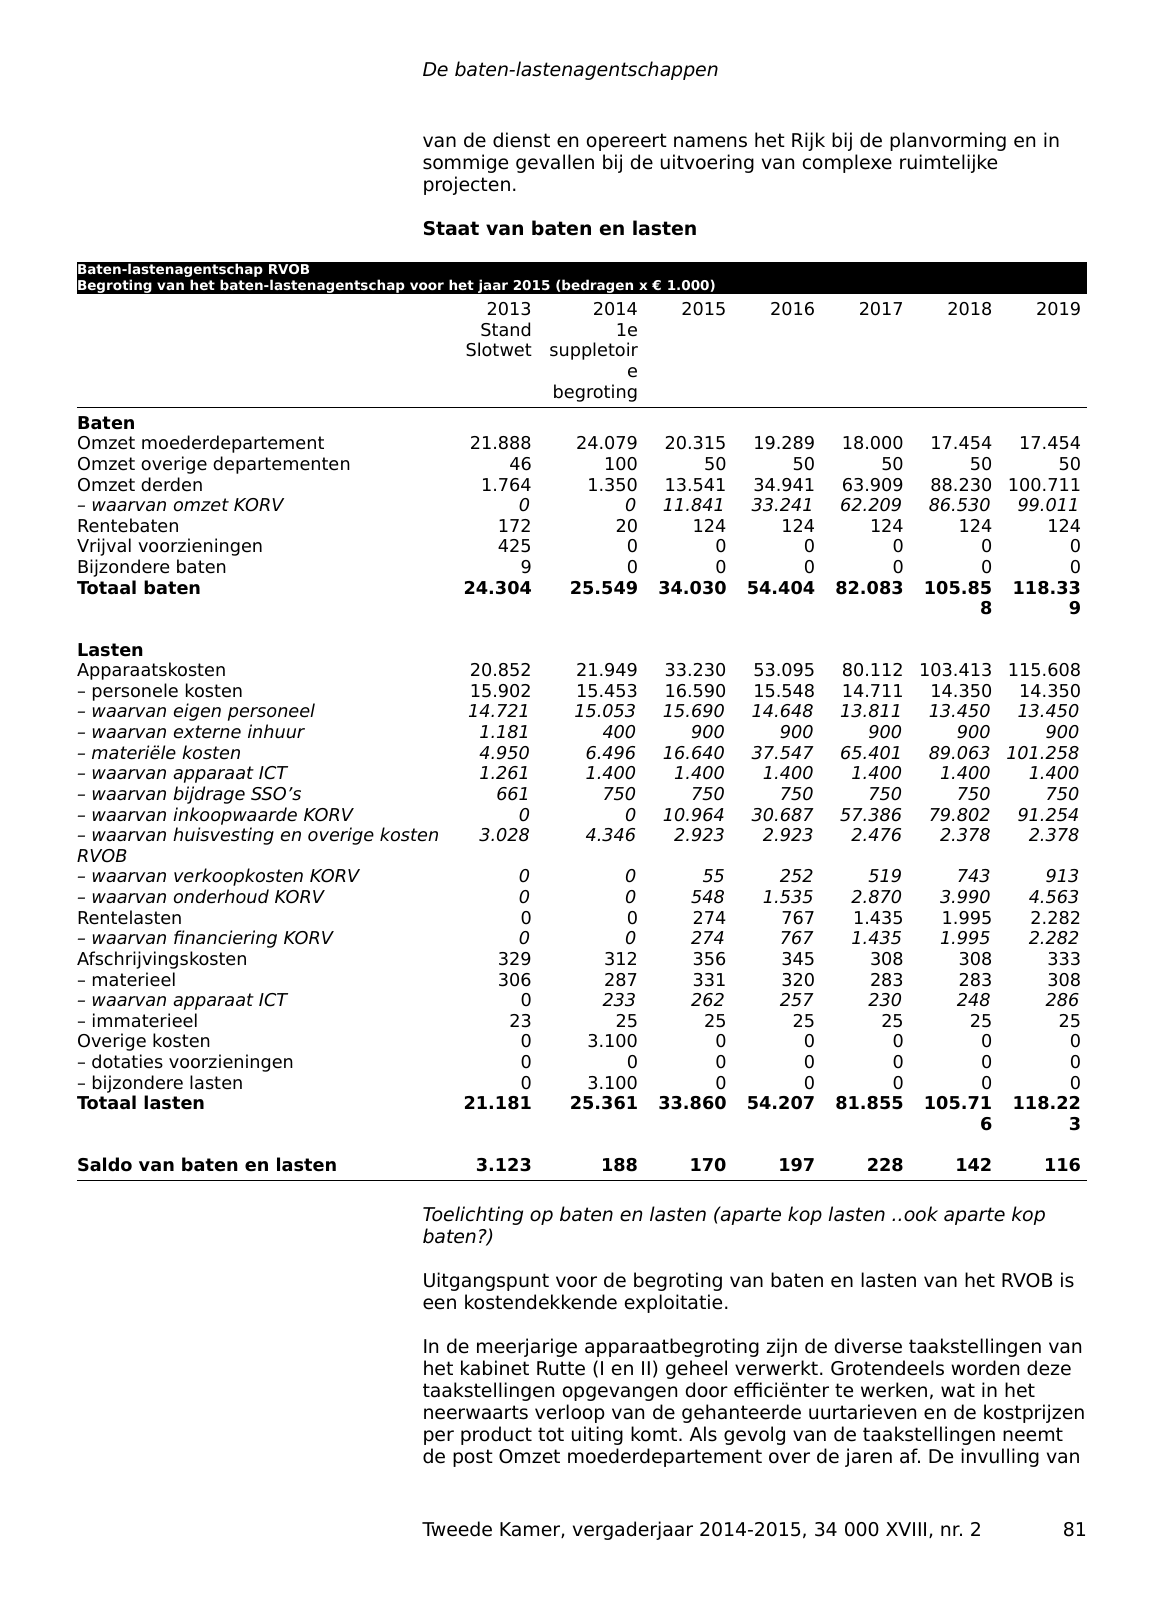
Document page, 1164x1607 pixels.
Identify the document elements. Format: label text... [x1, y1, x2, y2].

table_cell 0 [538, 495, 644, 516]
table_cell 233 [538, 990, 644, 1011]
table_cell 124 [909, 516, 998, 536]
table_cell 14.721 [449, 701, 537, 722]
table_cell 11.841 [644, 495, 732, 516]
table_cell 33.230 [644, 660, 732, 681]
table_cell – waarvan apparaat ICT [77, 990, 449, 1011]
table_cell 14.711 [821, 681, 909, 701]
table_cell 333 [998, 949, 1087, 969]
table_cell 21.181 [449, 1093, 537, 1134]
table_cell 3.100 [538, 1073, 644, 1093]
table_cell 913 [998, 866, 1087, 887]
table_cell 0 [538, 805, 644, 825]
table_cell 17.454 [998, 433, 1087, 454]
table_cell 257 [732, 990, 821, 1011]
table_cell 99.011 [998, 495, 1087, 516]
table_cell 0 [909, 1052, 998, 1073]
text In de meerjarige apparaatbegroting zijn de diverse taakstellingen van het kabinet Rutte (I en II) geheel verwerkt. Grotendeels worden deze taakstellingen opgevangen door efficiënter te werken, wat in het neerwaarts verloop van de gehanteerde uurtarieven en de kostprijzen per product tot uiting komt. Als gevolg van de taakstellingen neemt de post Omzet moederdepartement over de jaren af. De invulling van [422, 1336, 1087, 1468]
table_cell [77, 1135, 449, 1155]
table_cell 0 [449, 887, 537, 908]
table_cell 274 [644, 908, 732, 928]
table_cell 287 [538, 970, 644, 990]
table_cell 230 [821, 990, 909, 1011]
table_cell [998, 1135, 1087, 1155]
table_cell 0 [538, 928, 644, 949]
table_cell 0 [732, 536, 821, 557]
table_header Baten-lastenagentschap RVOB Begroting van het baten-lastenagentschap voor het jaar 2015 (bedragen x € 1.000) [77, 262, 1087, 293]
table_cell 115.608 [998, 660, 1087, 681]
table_cell 750 [538, 784, 644, 804]
table_cell [821, 1135, 909, 1155]
table_cell 2014 1e suppletoire begroting [538, 294, 644, 407]
table_cell [644, 640, 732, 660]
table_cell 2.870 [821, 887, 909, 908]
table_cell 13.450 [998, 701, 1087, 722]
table_cell 1.535 [732, 887, 821, 908]
table_cell [909, 408, 998, 433]
table_cell 50 [909, 454, 998, 474]
table_cell 197 [732, 1155, 821, 1180]
table_cell 62.209 [821, 495, 909, 516]
table_cell 1.400 [538, 763, 644, 784]
table_cell 25 [732, 1011, 821, 1031]
subtitle Toelichting op baten en lasten (aparte kop lasten ..ook aparte kop baten?) [422, 1204, 1087, 1248]
table_cell 0 [644, 1031, 732, 1052]
table_cell 124 [644, 516, 732, 536]
table_cell [732, 619, 821, 639]
table_cell 2015 [644, 294, 732, 407]
table_cell [77, 294, 449, 407]
table_cell 103.413 [909, 660, 998, 681]
table_cell 1.995 [909, 928, 998, 949]
table_cell [538, 1135, 644, 1155]
table_cell 308 [909, 949, 998, 969]
table_cell 20.315 [644, 433, 732, 454]
table_cell 519 [821, 866, 909, 887]
table_cell 53.095 [732, 660, 821, 681]
table_cell – waarvan apparaat ICT [77, 763, 449, 784]
table_cell 0 [449, 928, 537, 949]
table_cell 0 [644, 1073, 732, 1093]
table_cell [998, 408, 1087, 433]
table_cell – materiële kosten [77, 743, 449, 763]
table_cell 80.112 [821, 660, 909, 681]
table_cell – waarvan onderhoud KORV [77, 887, 449, 908]
table_cell 0 [732, 1052, 821, 1073]
table_cell 124 [732, 516, 821, 536]
table_cell Vrijval voorzieningen [77, 536, 449, 557]
table_cell 13.450 [909, 701, 998, 722]
table_cell Rentebaten [77, 516, 449, 536]
table_cell 33.241 [732, 495, 821, 516]
table_cell 0 [998, 1052, 1087, 1073]
table_cell 0 [732, 1031, 821, 1052]
table_cell 1.181 [449, 722, 537, 743]
table_cell 30.687 [732, 805, 821, 825]
table_cell 345 [732, 949, 821, 969]
table_cell 2019 [998, 294, 1087, 407]
table_cell 65.401 [821, 743, 909, 763]
table_cell 0 [909, 1031, 998, 1052]
table_cell 900 [821, 722, 909, 743]
table_cell [998, 640, 1087, 660]
table_cell Apparaatskosten [77, 660, 449, 681]
table_cell Baten [77, 408, 449, 433]
table_cell [821, 640, 909, 660]
table_cell 900 [909, 722, 998, 743]
table_cell 20 [538, 516, 644, 536]
table_cell Lasten [77, 640, 449, 660]
table_cell 16.640 [644, 743, 732, 763]
table_cell 0 [821, 536, 909, 557]
table_cell 6.496 [538, 743, 644, 763]
table_cell 4.563 [998, 887, 1087, 908]
table_cell 743 [909, 866, 998, 887]
table_cell 308 [821, 949, 909, 969]
table_cell 118.339 [998, 578, 1087, 619]
table_cell 86.530 [909, 495, 998, 516]
table_cell Saldo van baten en lasten [77, 1155, 449, 1180]
table_cell – waarvan verkoopkosten KORV [77, 866, 449, 887]
table_cell 0 [538, 1052, 644, 1073]
table_cell 0 [644, 536, 732, 557]
table_cell 100.711 [998, 475, 1087, 495]
table_cell – materieel [77, 970, 449, 990]
table_cell – waarvan inkoopwaarde KORV [77, 805, 449, 825]
table_cell 91.254 [998, 805, 1087, 825]
table_cell Totaal lasten [77, 1093, 449, 1134]
table_cell [538, 408, 644, 433]
table_cell 283 [909, 970, 998, 990]
table_cell 50 [644, 454, 732, 474]
table_cell 356 [644, 949, 732, 969]
table_cell 750 [644, 784, 732, 804]
table_cell 10.964 [644, 805, 732, 825]
table_cell 0 [449, 866, 537, 887]
table_cell 25 [909, 1011, 998, 1031]
table_cell 2.923 [644, 825, 732, 866]
table_cell 63.909 [821, 475, 909, 495]
table_cell [909, 619, 998, 639]
table_cell 14.350 [998, 681, 1087, 701]
table_cell – dotaties voorzieningen [77, 1052, 449, 1073]
table_cell 37.547 [732, 743, 821, 763]
table_cell 0 [449, 1052, 537, 1073]
table_cell 312 [538, 949, 644, 969]
table_cell 228 [821, 1155, 909, 1180]
table_cell 124 [998, 516, 1087, 536]
table_cell 308 [998, 970, 1087, 990]
table_cell 15.548 [732, 681, 821, 701]
table_cell 2.923 [732, 825, 821, 866]
table_cell 329 [449, 949, 537, 969]
table_cell 0 [644, 1052, 732, 1073]
table_cell 17.454 [909, 433, 998, 454]
table_cell Afschrijvingskosten [77, 949, 449, 969]
table_cell 118.223 [998, 1093, 1087, 1134]
table_cell 50 [998, 454, 1087, 474]
table_cell 79.802 [909, 805, 998, 825]
table_cell 750 [998, 784, 1087, 804]
table_cell 2.378 [998, 825, 1087, 866]
table_cell – waarvan bijdrage SSO’s [77, 784, 449, 804]
table_cell 57.386 [821, 805, 909, 825]
table_cell [538, 640, 644, 660]
table_cell – waarvan eigen personeel [77, 701, 449, 722]
table_cell Totaal baten [77, 578, 449, 619]
table_cell 4.950 [449, 743, 537, 763]
table_cell 172 [449, 516, 537, 536]
table_cell 0 [998, 1073, 1087, 1093]
table_cell [732, 1135, 821, 1155]
table_cell 15.453 [538, 681, 644, 701]
table_cell 82.083 [821, 578, 909, 619]
table_cell 661 [449, 784, 537, 804]
table_cell 9 [449, 557, 537, 578]
table_cell 0 [732, 557, 821, 578]
table_cell 0 [644, 557, 732, 578]
table_cell [77, 619, 449, 639]
table_cell 0 [449, 1073, 537, 1093]
table_cell [644, 619, 732, 639]
table_cell – waarvan financiering KORV [77, 928, 449, 949]
table_cell [449, 408, 537, 433]
table_cell 2.378 [909, 825, 998, 866]
table_cell – personele kosten [77, 681, 449, 701]
table_cell 0 [998, 1031, 1087, 1052]
table_cell 15.690 [644, 701, 732, 722]
table_cell Omzet overige departementen [77, 454, 449, 474]
table_cell 46 [449, 454, 537, 474]
table_cell 3.028 [449, 825, 537, 866]
table_cell [732, 640, 821, 660]
table_cell 286 [998, 990, 1087, 1011]
table_cell – immaterieel [77, 1011, 449, 1031]
subtitle Staat van baten en lasten [422, 218, 1087, 240]
table_cell 331 [644, 970, 732, 990]
table_cell 1.261 [449, 763, 537, 784]
table_cell Omzet derden [77, 475, 449, 495]
table_cell 0 [821, 1052, 909, 1073]
table_cell 34.030 [644, 578, 732, 619]
table_cell [449, 640, 537, 660]
table_cell 34.941 [732, 475, 821, 495]
table_cell 1.400 [998, 763, 1087, 784]
table_cell 13.811 [821, 701, 909, 722]
table_cell 320 [732, 970, 821, 990]
table_cell 13.541 [644, 475, 732, 495]
table_cell [998, 619, 1087, 639]
table_cell 101.258 [998, 743, 1087, 763]
table_cell 400 [538, 722, 644, 743]
table_cell 0 [449, 990, 537, 1011]
table_cell 306 [449, 970, 537, 990]
table_cell 16.590 [644, 681, 732, 701]
table_cell 283 [821, 970, 909, 990]
table_cell [909, 1135, 998, 1155]
table_cell 188 [538, 1155, 644, 1180]
table_cell 105.858 [909, 578, 998, 619]
table_cell – waarvan huisvesting en overige kosten RVOB [77, 825, 449, 866]
table_cell 0 [909, 1073, 998, 1093]
table_cell 3.990 [909, 887, 998, 908]
table_cell Rentelasten [77, 908, 449, 928]
text van de dienst en opereert namens het Rijk bij de planvorming en in sommige gevallen bij de uitvoering van complexe ruimtelijke projecten. [422, 130, 1087, 196]
table_cell 0 [909, 557, 998, 578]
table_cell 25 [998, 1011, 1087, 1031]
table_cell 23 [449, 1011, 537, 1031]
table_cell 25 [821, 1011, 909, 1031]
table_cell 15.902 [449, 681, 537, 701]
table_cell 1.435 [821, 908, 909, 928]
table_cell 2018 [909, 294, 998, 407]
table_cell 89.063 [909, 743, 998, 763]
table_cell 1.995 [909, 908, 998, 928]
table_cell 88.230 [909, 475, 998, 495]
table_cell 0 [538, 557, 644, 578]
table_cell 142 [909, 1155, 998, 1180]
table_cell 3.100 [538, 1031, 644, 1052]
table_cell 274 [644, 928, 732, 949]
table_cell 124 [821, 516, 909, 536]
table_cell 2.476 [821, 825, 909, 866]
table_cell [732, 408, 821, 433]
table_cell 21.949 [538, 660, 644, 681]
table_cell 54.207 [732, 1093, 821, 1134]
table_cell 170 [644, 1155, 732, 1180]
table_cell 425 [449, 536, 537, 557]
table_cell 767 [732, 908, 821, 928]
table_cell 2013 Stand Slotwet [449, 294, 537, 407]
table_cell [449, 619, 537, 639]
table_cell 0 [538, 908, 644, 928]
table_cell 25 [644, 1011, 732, 1031]
table_cell 900 [732, 722, 821, 743]
table_cell 750 [732, 784, 821, 804]
table_cell – bijzondere lasten [77, 1073, 449, 1093]
table_cell 1.400 [732, 763, 821, 784]
table_cell Bijzondere baten [77, 557, 449, 578]
table_cell 0 [821, 1031, 909, 1052]
table_cell 900 [644, 722, 732, 743]
table_cell 1.400 [644, 763, 732, 784]
text Uitgangspunt voor de begroting van baten en lasten van het RVOB is een kostendekkende exploitatie. [422, 1270, 1087, 1314]
table_cell 1.435 [821, 928, 909, 949]
table_cell 18.000 [821, 433, 909, 454]
table_cell 0 [449, 805, 537, 825]
table_cell 750 [821, 784, 909, 804]
table_cell [538, 619, 644, 639]
table_cell [821, 619, 909, 639]
table_cell Omzet moederdepartement [77, 433, 449, 454]
table_cell 2.282 [998, 928, 1087, 949]
table_cell 81.855 [821, 1093, 909, 1134]
table_cell [449, 1135, 537, 1155]
table_cell 4.346 [538, 825, 644, 866]
table_cell 1.400 [821, 763, 909, 784]
table_cell 21.888 [449, 433, 537, 454]
table_cell 0 [538, 536, 644, 557]
table_cell 3.123 [449, 1155, 537, 1180]
table_cell 1.764 [449, 475, 537, 495]
table_cell [821, 408, 909, 433]
table_cell 0 [821, 557, 909, 578]
table_cell – waarvan omzet KORV [77, 495, 449, 516]
table_cell 548 [644, 887, 732, 908]
table_cell [644, 1135, 732, 1155]
table_cell 116 [998, 1155, 1087, 1180]
table_cell 50 [732, 454, 821, 474]
table_cell 767 [732, 928, 821, 949]
table_cell 0 [449, 908, 537, 928]
table_cell [909, 640, 998, 660]
table_cell 105.716 [909, 1093, 998, 1134]
table_cell 248 [909, 990, 998, 1011]
table_cell 1.400 [909, 763, 998, 784]
table_cell 24.304 [449, 578, 537, 619]
table_cell 14.350 [909, 681, 998, 701]
table_cell 0 [538, 887, 644, 908]
table_cell 54.404 [732, 578, 821, 619]
table_cell 15.053 [538, 701, 644, 722]
table_cell Overige kosten [77, 1031, 449, 1052]
table_cell 33.860 [644, 1093, 732, 1134]
table_cell [644, 408, 732, 433]
table_cell 25.361 [538, 1093, 644, 1134]
table_cell 0 [998, 557, 1087, 578]
table_cell 24.079 [538, 433, 644, 454]
table_cell 0 [449, 495, 537, 516]
table_cell 25 [538, 1011, 644, 1031]
table_cell 20.852 [449, 660, 537, 681]
table_cell 19.289 [732, 433, 821, 454]
table_cell 25.549 [538, 578, 644, 619]
table_cell 1.350 [538, 475, 644, 495]
table_cell 0 [998, 536, 1087, 557]
table_cell 262 [644, 990, 732, 1011]
table_cell 0 [821, 1073, 909, 1093]
table_cell 50 [821, 454, 909, 474]
table_cell 750 [909, 784, 998, 804]
table_cell 14.648 [732, 701, 821, 722]
table_cell 0 [538, 866, 644, 887]
table_cell 2017 [821, 294, 909, 407]
table_cell 900 [998, 722, 1087, 743]
table_cell 2016 [732, 294, 821, 407]
table_cell 55 [644, 866, 732, 887]
table_cell 100 [538, 454, 644, 474]
table_cell 0 [909, 536, 998, 557]
table_cell 0 [449, 1031, 537, 1052]
table_cell 252 [732, 866, 821, 887]
table_cell 2.282 [998, 908, 1087, 928]
table_cell 0 [732, 1073, 821, 1093]
table_cell – waarvan externe inhuur [77, 722, 449, 743]
